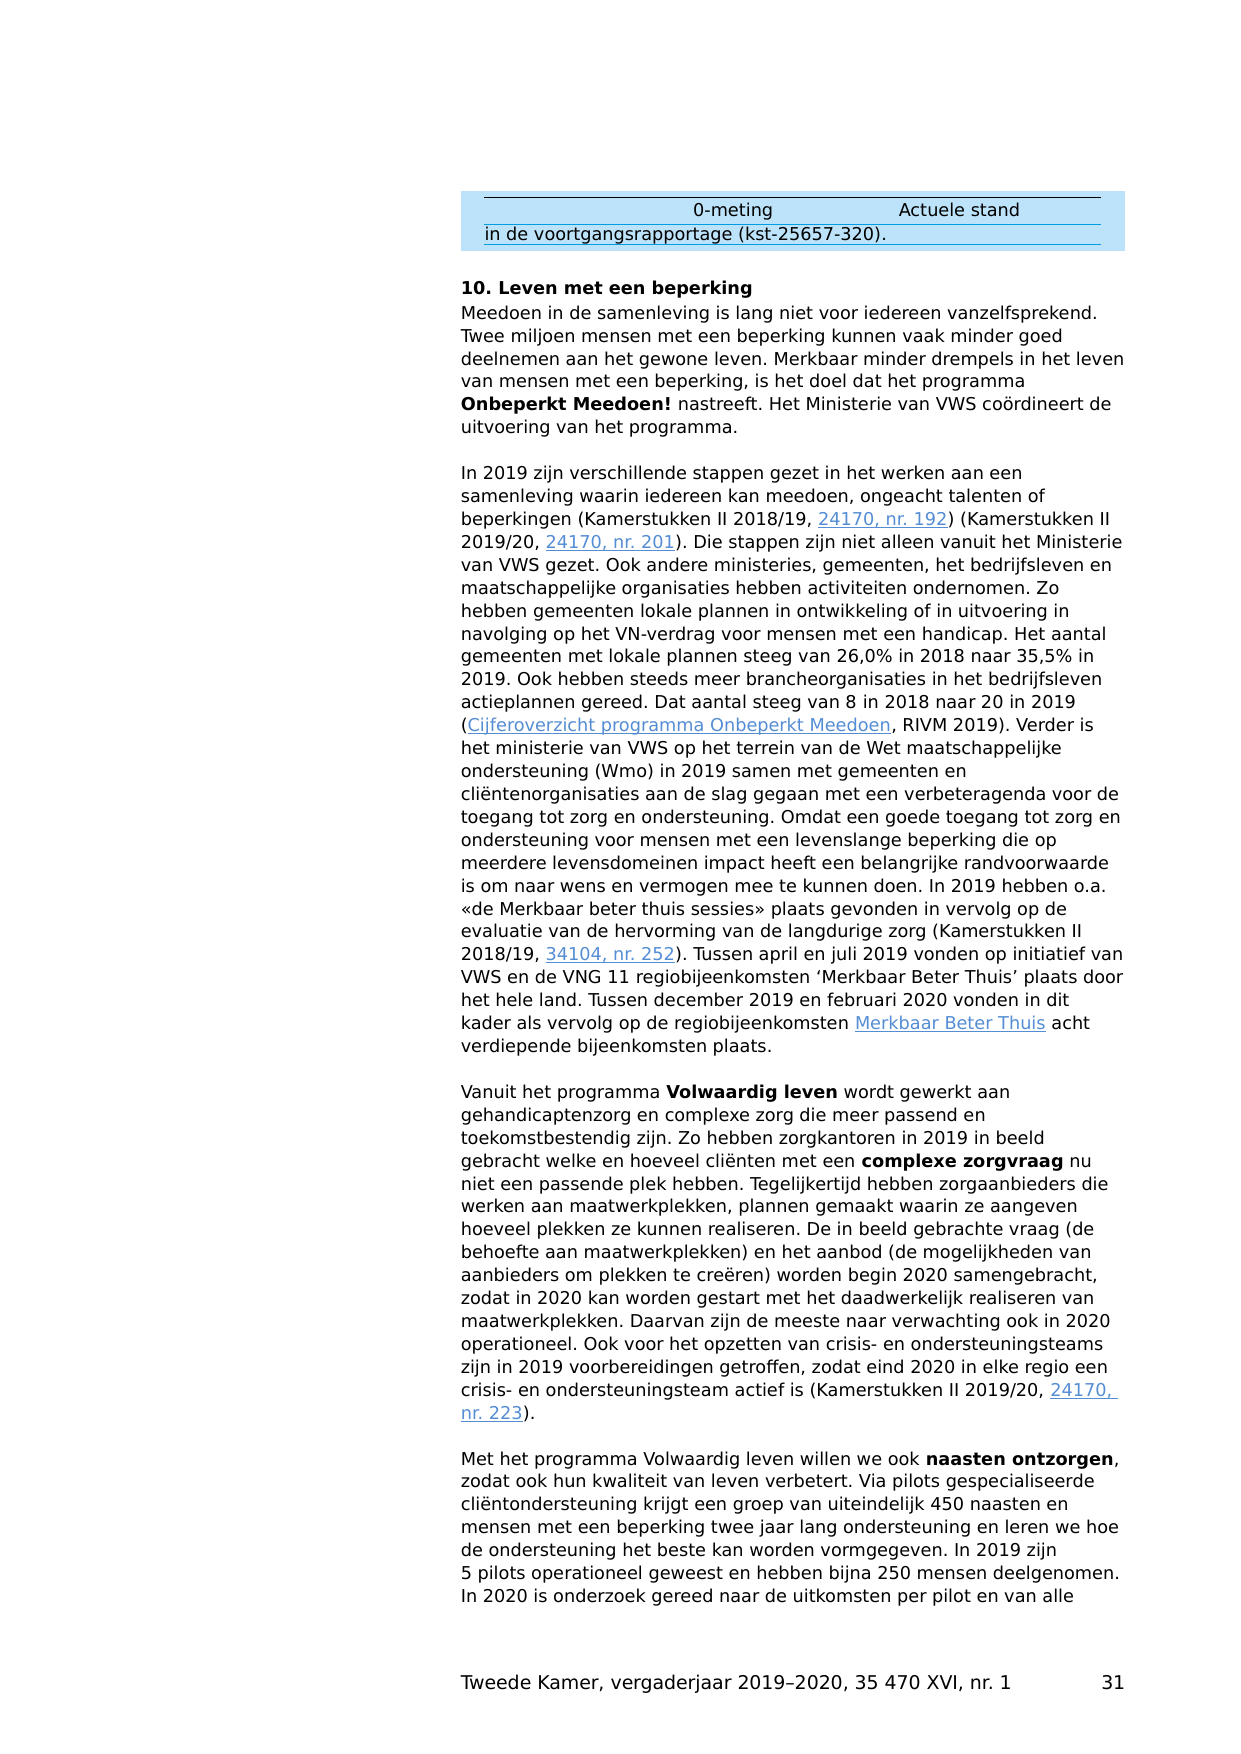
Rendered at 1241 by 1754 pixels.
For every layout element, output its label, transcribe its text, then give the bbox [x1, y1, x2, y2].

table_header [484, 198, 690, 224]
text In 2019 zijn verschillende stappen gezet in het werken aan een samenleving waarin iedereen kan meedoen, ongeacht talenten of beperkingen (Kamerstukken II 2018/19, 24170, nr. 192) (Kamerstukken II 2019/20, 24170, nr. 201). Die stappen zijn niet alleen vanuit het Ministerie van VWS gezet. Ook andere ministeries, gemeenten, het bedrijfsleven en maatschappelijke organisaties hebben activiteiten ondernomen. Zo hebben gemeenten lokale plannen in ontwikkeling of in uitvoering in navolging op het VN-verdrag voor mensen met een handicap. Het aantal gemeenten met lokale plannen steeg van 26,0% in 2018 naar 35,5% in 2019. Ook hebben steeds meer brancheorganisaties in het bedrijfsleven actieplannen gereed. Dat aantal steeg van 8 in 2018 naar 20 in 2019 (Cijferoverzicht programma Onbeperkt Meedoen, RIVM 2019). Verder is het ministerie van VWS op het terrein van de Wet maatschappelijke ondersteuning (Wmo) in 2019 samen met gemeenten en cliëntenorganisaties aan de slag gegaan met een verbeteragenda voor de toegang tot zorg en ondersteuning. Omdat een goede toegang tot zorg en ondersteuning voor mensen met een levenslange beperking die op meerdere levensdomeinen impact heeft een belangrijke randvoorwaarde is om naar wens en vermogen mee te kunnen doen. In 2019 hebben o.a. «de Merkbaar beter thuis sessies» plaats gevonden in vervolg op de evaluatie van de hervorming van de langdurige zorg (Kamerstukken II 2018/19, 34104, nr. 252). Tussen april en juli 2019 vonden op initiatief van VWS en de VNG 11 regiobijeenkomsten ‘Merkbaar Beter Thuis’ plaats door het hele land. Tussen december 2019 en februari 2020 vonden in dit kader als vervolg op de regiobijeenkomsten Merkbaar Beter Thuis acht verdiepende bijeenkomsten plaats. [461, 461, 1125, 1057]
table_header [461, 191, 1125, 251]
table_cell in de voortgangsrapportage (kst-25657-320). [484, 225, 1101, 244]
text Meedoen in de samenleving is lang niet voor iedereen vanzelfsprekend. Twee miljoen mensen met een beperking kunnen vaak minder goed deelnemen aan het gewone leven. Merkbaar minder drempels in het leven van mensen met een beperking, is het doel dat het programma Onbeperkt Meedoen! nastreeft. Het Ministerie van VWS coördineert de uitvoering van het programma. [461, 301, 1125, 438]
text 10. Leven met een beperking [461, 276, 1125, 299]
table_header 0-meting [690, 198, 896, 224]
text Met het programma Volwaardig leven willen we ook naasten ontzorgen, zodat ook hun kwaliteit van leven verbetert. Via pilots gespecialiseerde cliëntondersteuning krijgt een groep van uiteindelijk 450 naasten en mensen met een beperking twee jaar lang ondersteuning en leren we hoe de ondersteuning het beste kan worden vormgegeven. In 2019 zijn 5 pilots operationeel geweest en hebben bijna 250 mensen deelgenomen. In 2020 is onderzoek gereed naar de uitkomsten per pilot en van alle [461, 1447, 1125, 1607]
table_header Actuele stand [896, 198, 1101, 224]
text Vanuit het programma Volwaardig leven wordt gewerkt aan gehandicaptenzorg en complexe zorg die meer passend en toekomstbestendig zijn. Zo hebben zorgkantoren in 2019 in beeld gebracht welke en hoeveel cliënten met een complexe zorgvraag nu niet een passende plek hebben. Tegelijkertijd hebben zorgaanbieders die werken aan maatwerkplekken, plannen gemaakt waarin ze aangeven hoeveel plekken ze kunnen realiseren. De in beeld gebrachte vraag (de behoefte aan maatwerkplekken) en het aanbod (de mogelijkheden van aanbieders om plekken te creëren) worden begin 2020 samengebracht, zodat in 2020 kan worden gestart met het daadwerkelijk realiseren van maatwerkplekken. Daarvan zijn de meeste naar verwachting ook in 2020 operationeel. Ook voor het opzetten van crisis- en ondersteuningsteams zijn in 2019 voorbereidingen getroffen, zodat eind 2020 in elke regio een crisis- en ondersteuningsteam actief is (Kamerstukken II 2019/20, 24170, nr. 223). [461, 1080, 1125, 1424]
